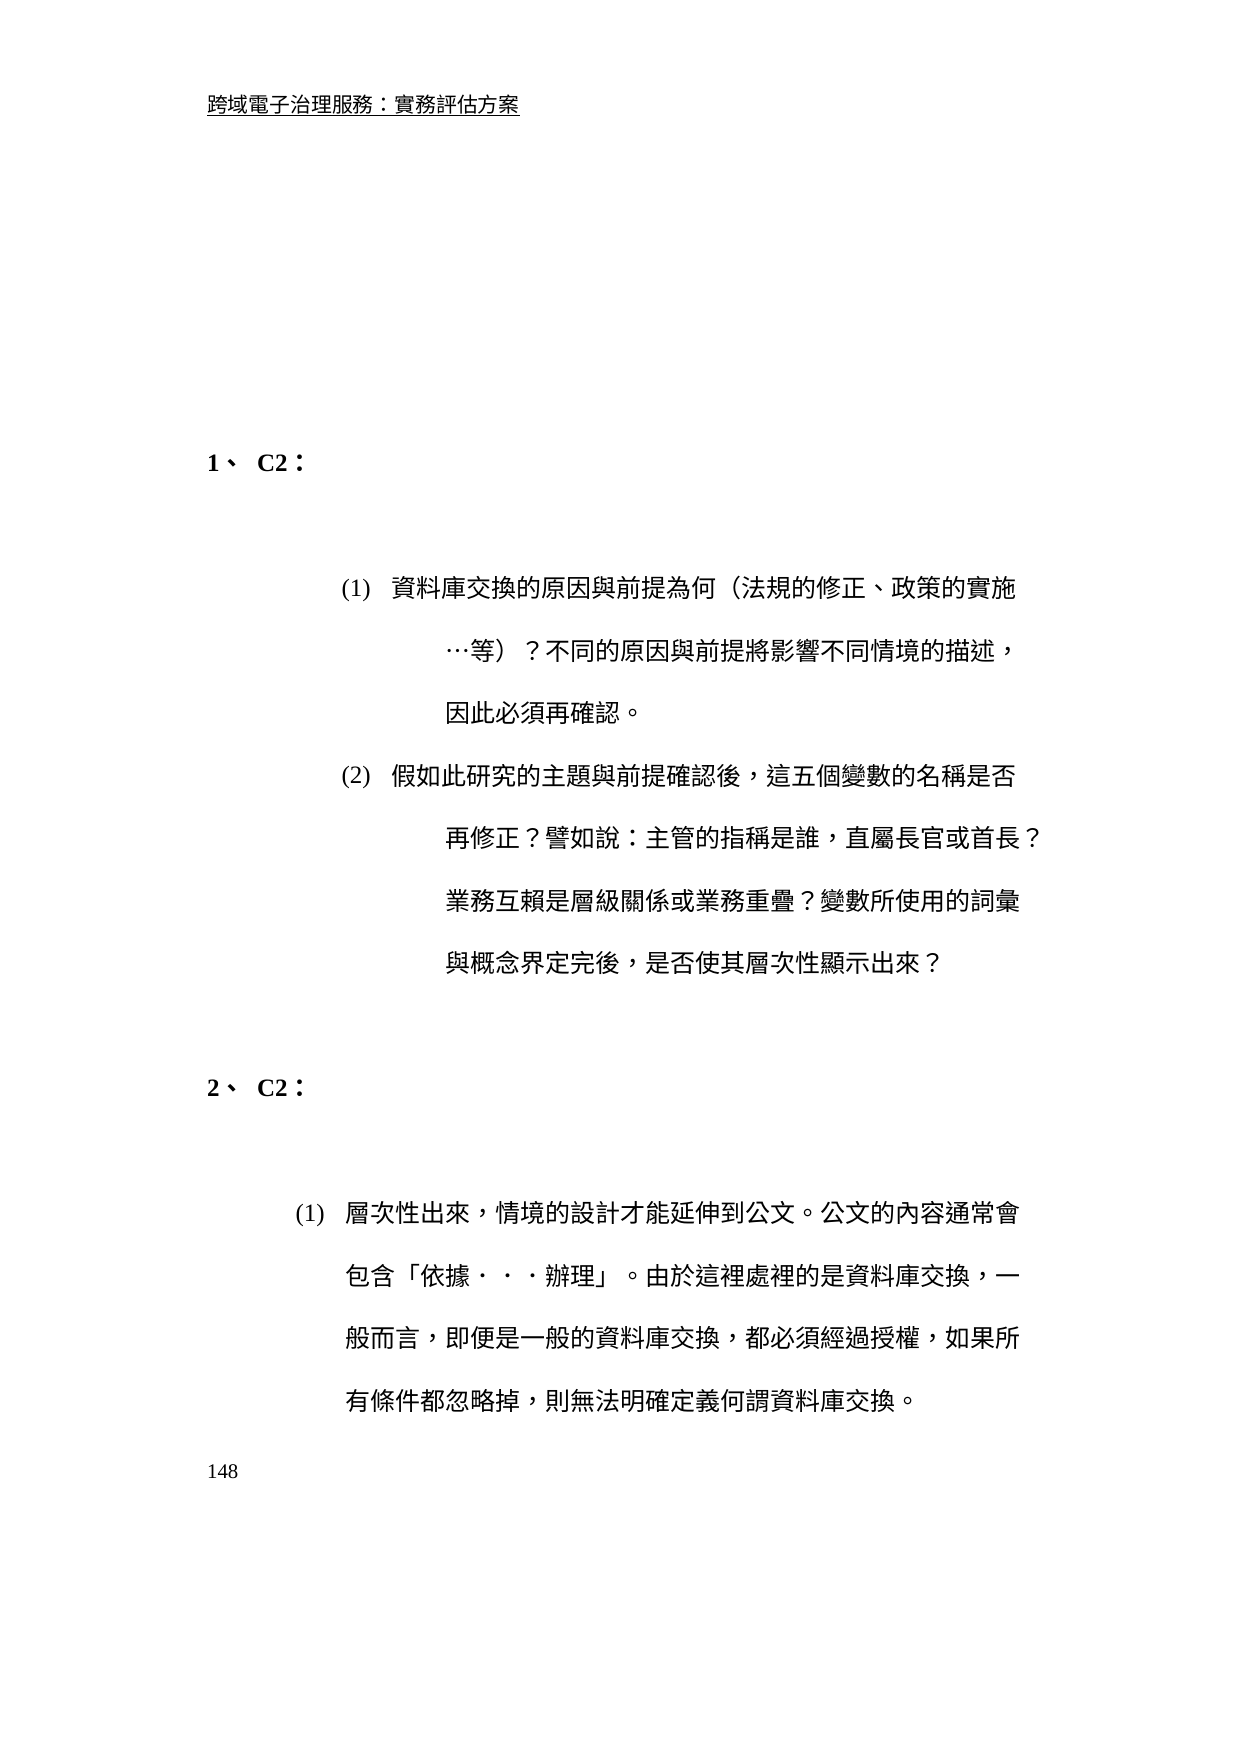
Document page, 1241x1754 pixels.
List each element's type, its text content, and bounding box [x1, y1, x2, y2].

list C2： [207, 1045, 1033, 1108]
list 層次性出來，情境的設計才能延伸到公文。公文的內容通常會包含「依據．．．辦理」。由於這裡處裡的是資料庫交換，一般而言，即便是一般的資料庫交換，都必須經過授權，如果所有條件都忽略掉，則無法明確定義何謂資料庫交換。 [295, 1170, 1033, 1420]
list C2： [207, 420, 1033, 483]
list 資料庫交換的原因與前提為何（法規的修正、政策的實施…等）？不同的原因與前提將影響不同情境的描述，因此必須再確認。 [341, 545, 1033, 733]
list 假如此研究的主題與前提確認後，這五個變數的名稱是否再修正？譬如說：主管的指稱是誰，直屬長官或首長？業務互賴是層級關係或業務重疊？變數所使用的詞彙與概念界定完後，是否使其層次性顯示出來？ [341, 733, 1033, 983]
